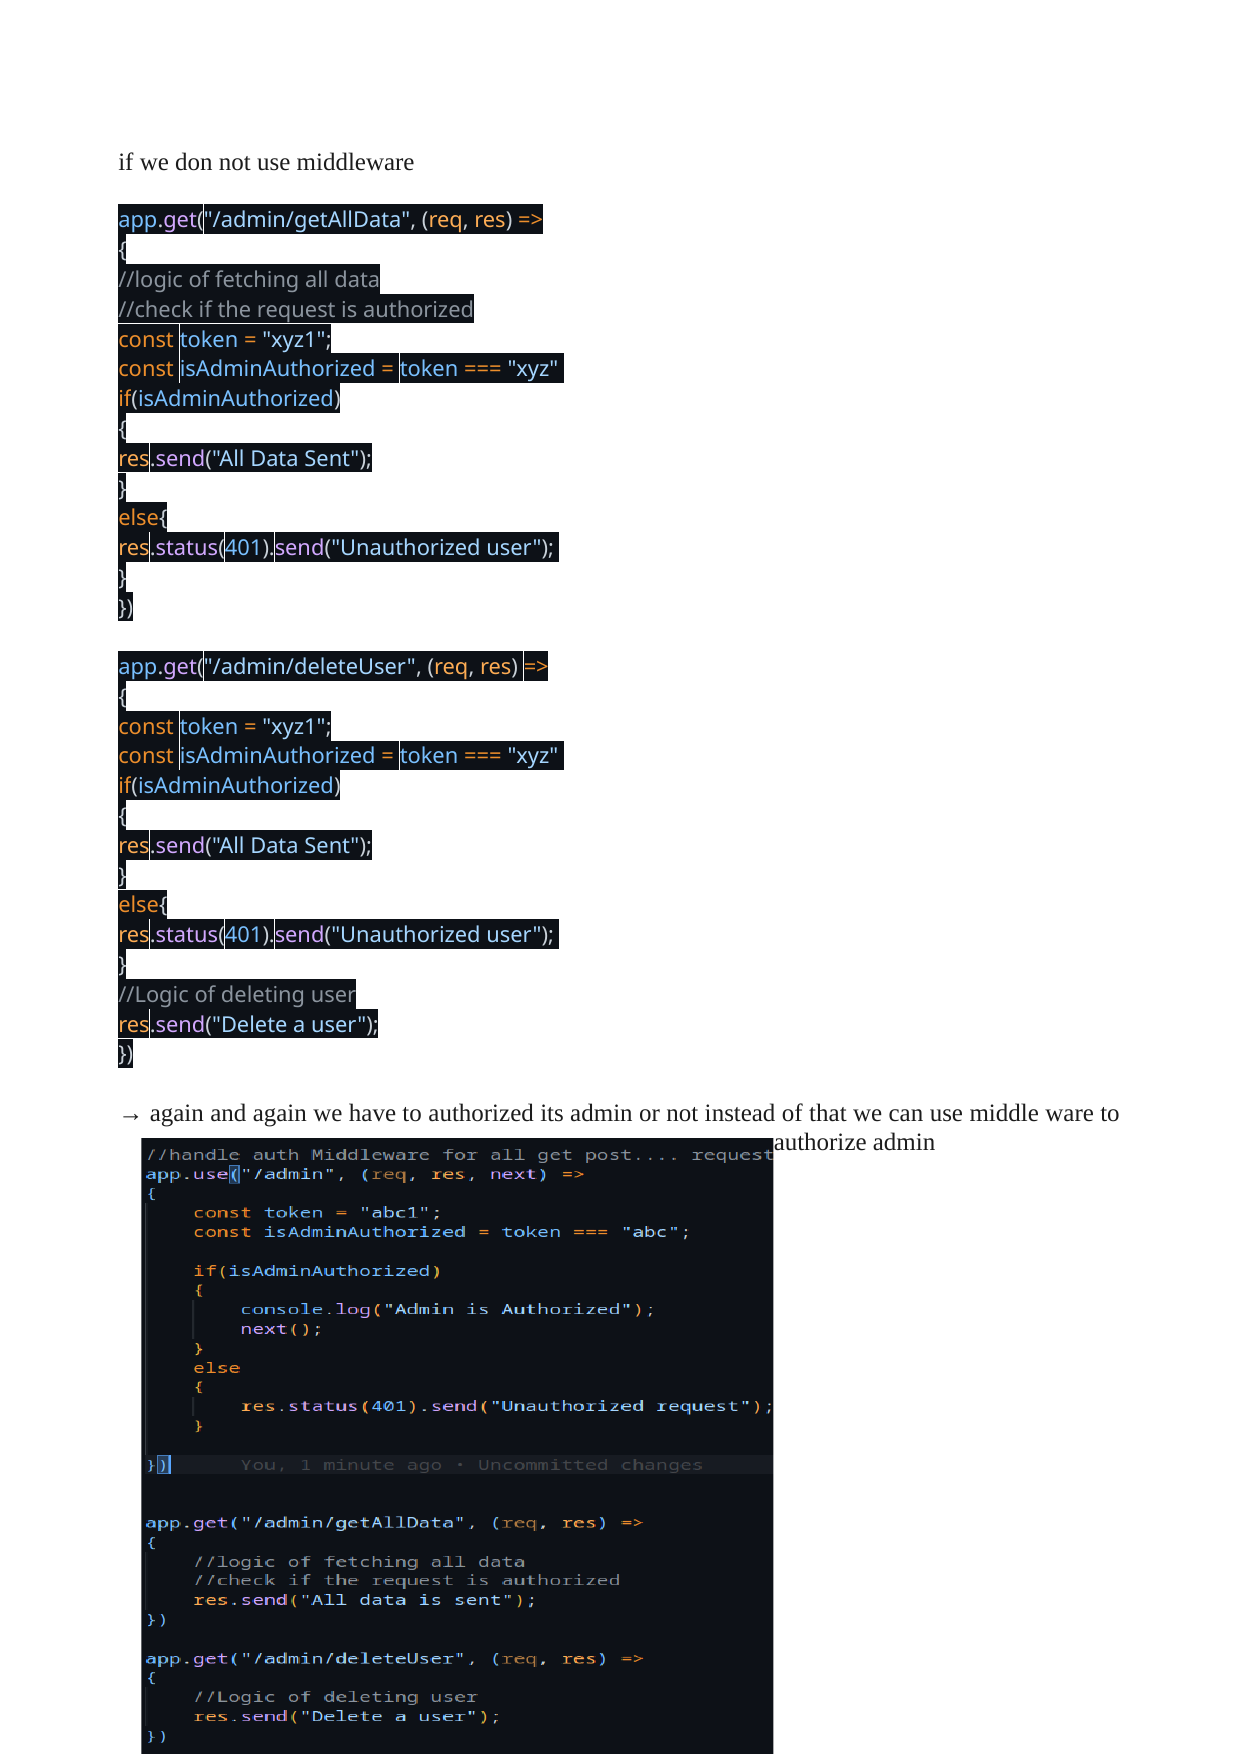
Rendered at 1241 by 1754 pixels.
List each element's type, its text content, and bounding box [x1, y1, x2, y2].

text res.status(401).send("Unauthorized user"); [118, 919, 1122, 949]
text app.get("/admin/deleteUser", (req, res) => [118, 651, 1122, 681]
text } [118, 562, 1122, 592]
text } [118, 472, 1122, 502]
text res.status(401).send("Unauthorized user"); [118, 532, 1122, 562]
text else{ [118, 889, 1122, 919]
text res.send("All Data Sent"); [118, 830, 1122, 860]
text { [118, 413, 1122, 443]
text { [118, 681, 1122, 711]
text app.get("/admin/getAllData", (req, res) => [118, 204, 1122, 234]
text const isAdminAuthorized = token === "xyz" [118, 353, 1122, 383]
text res.send("All Data Sent"); [118, 443, 1122, 472]
text if(isAdminAuthorized) [118, 383, 1122, 413]
text { [118, 234, 1122, 264]
text else{ [118, 502, 1122, 532]
text //Logic of deleting user [118, 979, 1122, 1009]
text { [118, 800, 1122, 830]
text → again and again we have to authorized its admin or not instead of that we can use middle ware to authorize admin [118, 1098, 1122, 1156]
text if(isAdminAuthorized) [118, 770, 1122, 800]
text const token = "xyz1"; [118, 323, 1122, 353]
text } [118, 860, 1122, 889]
text //logic of fetching all data [118, 264, 1122, 294]
text res.send("Delete a user"); [118, 1009, 1122, 1038]
picture [141, 1138, 774, 1754]
text //check if the request is authorized [118, 294, 1122, 323]
text if we don not use middleware [118, 147, 1122, 176]
text } [118, 949, 1122, 979]
text const token = "xyz1"; [118, 711, 1122, 741]
text const isAdminAuthorized = token === "xyz" [118, 741, 1122, 770]
text }) [118, 1038, 1122, 1068]
text }) [118, 592, 1122, 621]
